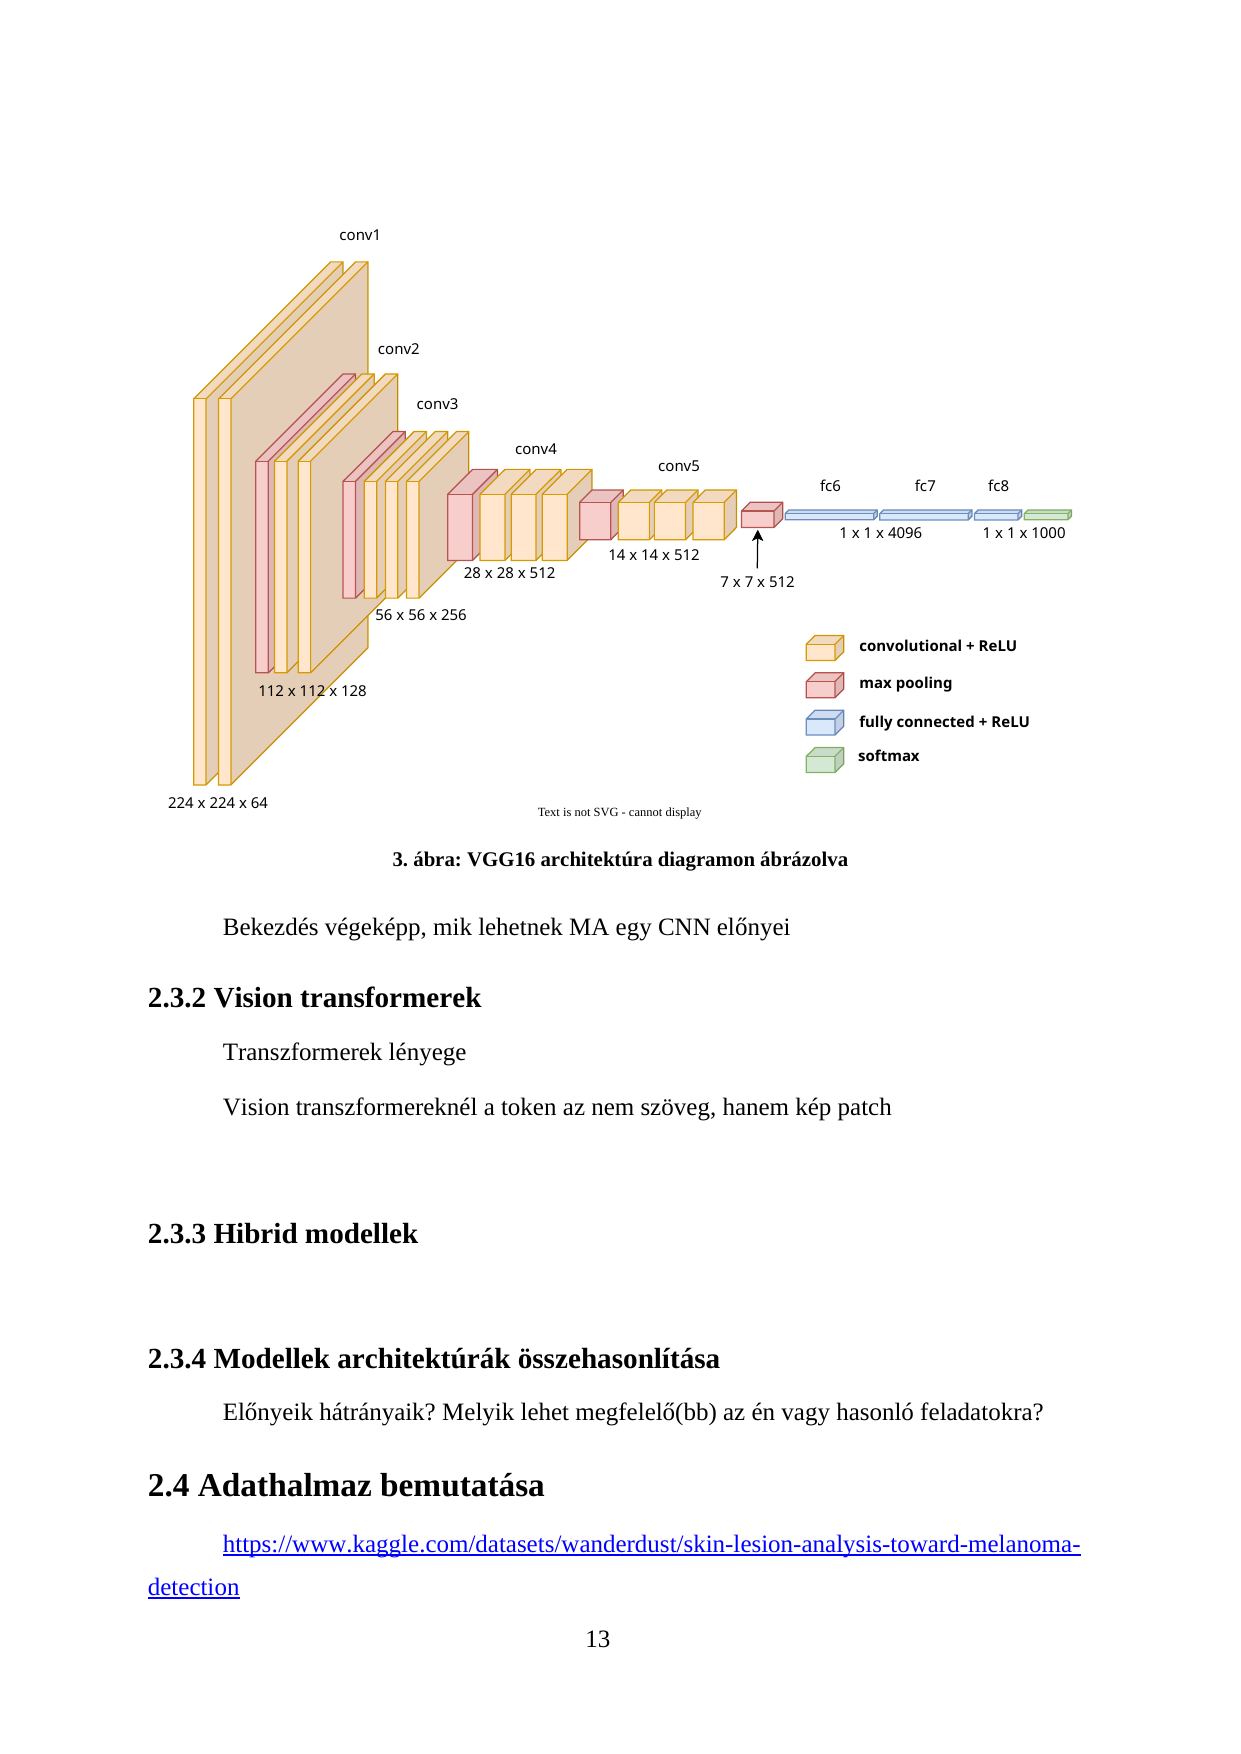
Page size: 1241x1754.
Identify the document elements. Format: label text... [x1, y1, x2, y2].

text Bekezdés végeképp, mik lehetnek MA egy CNN előnyei [148, 203, 1092, 941]
subtitle Adathalmaz bemutatása [148, 1466, 1092, 1504]
text https://www.kaggle.com/datasets/wanderdust/skin-lesion-analysis-toward-melanoma-detection [148, 1529, 1092, 1601]
text 3. ábra: VGG16 architektúra diagramon ábrázolva [155, 216, 1085, 871]
text Transzformerek lényege [148, 1037, 1092, 1066]
text Vision transzformereknél a token az nem szöveg, hanem kép patch [148, 1092, 1092, 1121]
text Előnyeik hátrányaik? Melyik lehet megfelelő(bb) az én vagy hasonló feladatokra? [148, 1397, 1092, 1426]
subtitle Hibrid modellek [148, 1216, 1092, 1250]
subtitle Modellek architektúrák összehasonlítása [148, 1341, 1092, 1374]
subtitle Vision transformerek [148, 980, 1092, 1014]
